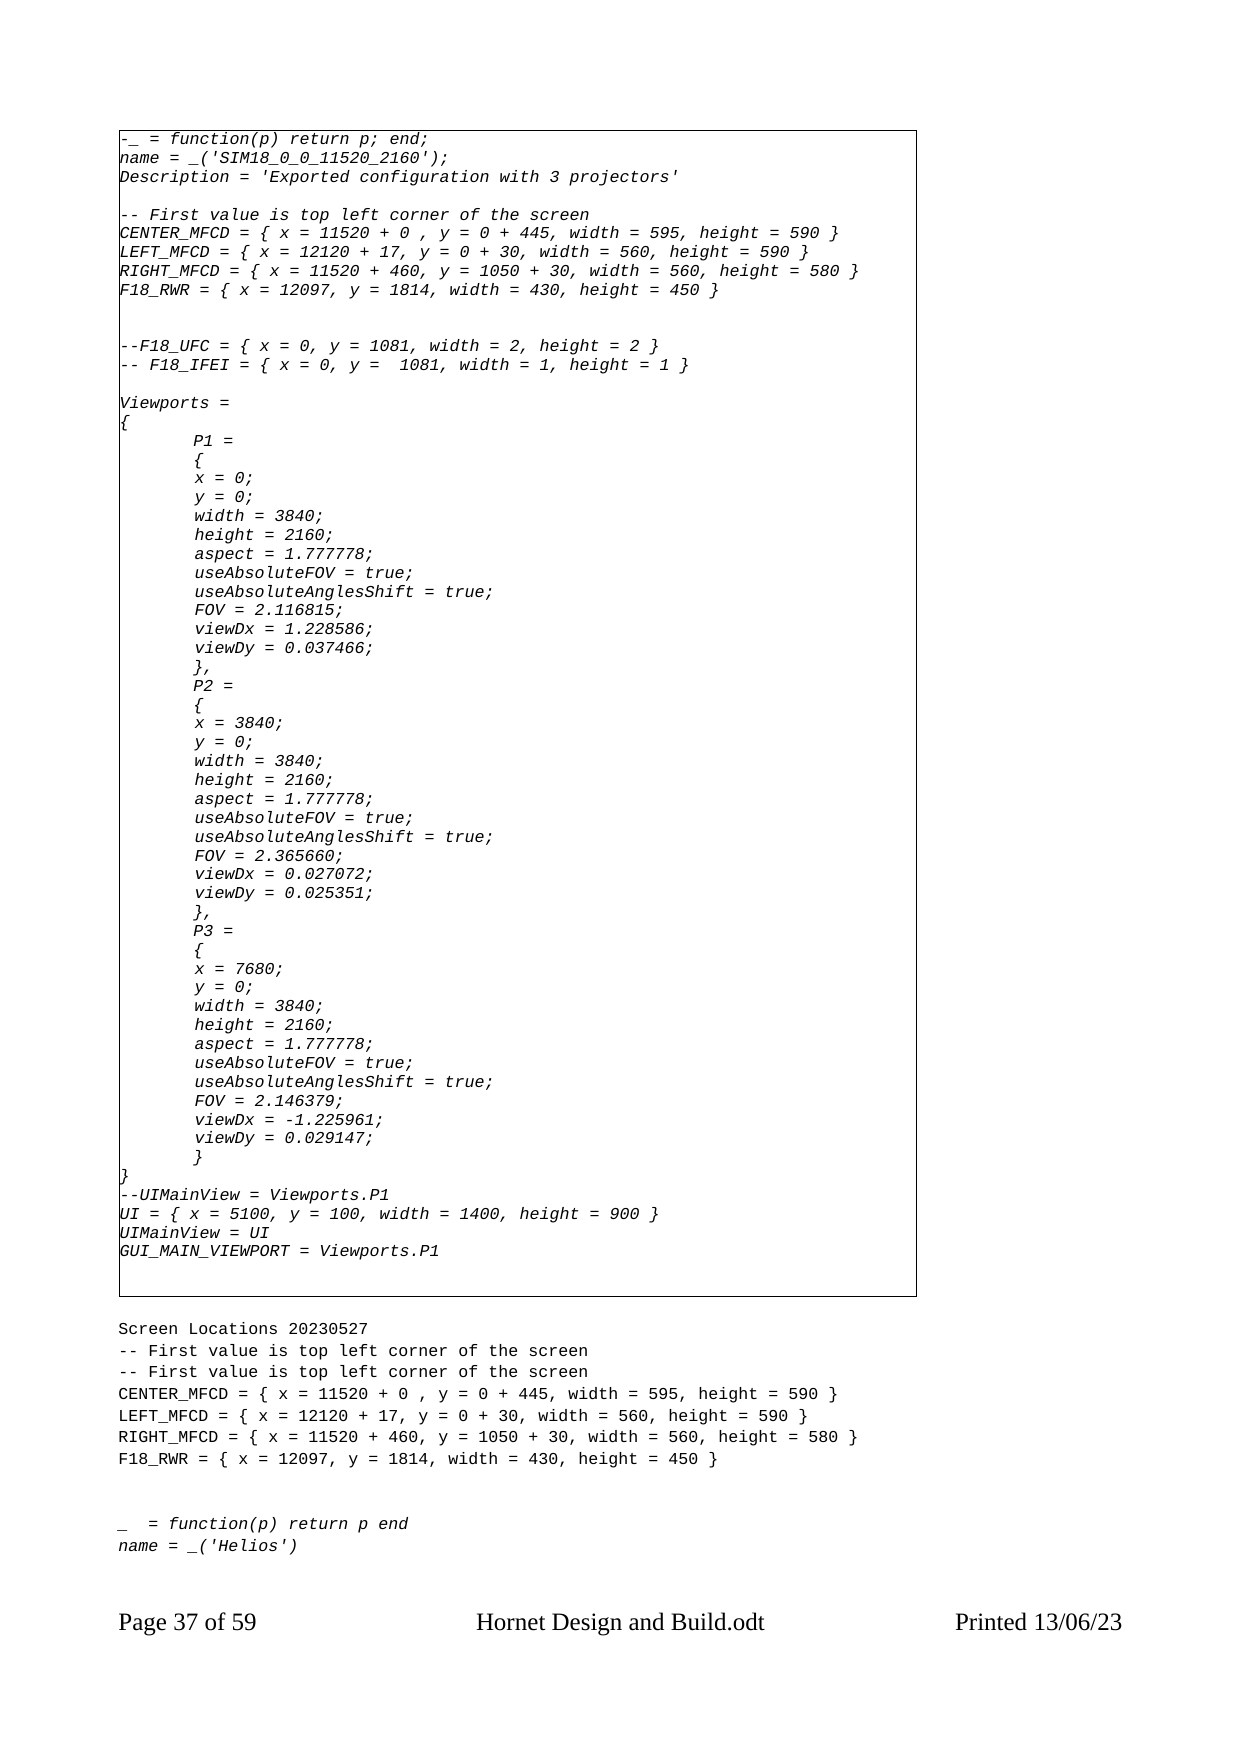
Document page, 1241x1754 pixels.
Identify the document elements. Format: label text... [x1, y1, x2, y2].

text -- First value is top left corner of the screen [118, 1364, 1122, 1383]
text RIGHT_MFCD = { x = 11520 + 460, y = 1050 + 30, width = 560, height = 580 } [118, 1429, 1122, 1448]
text F18_RWR = { x = 12097, y = 1814, width = 430, height = 450 } [118, 1451, 1122, 1469]
text CENTER_MFCD = { x = 11520 + 0 , y = 0 + 445, width = 595, height = 590 } [118, 1386, 1122, 1404]
text Screen Locations 20230527 [118, 1321, 1122, 1339]
text _ = function(p) return p end [118, 1516, 1122, 1534]
text name = _('Helios') [118, 1537, 1122, 1556]
text -- First value is top left corner of the screen [118, 1342, 1122, 1361]
text LEFT_MFCD = { x = 12120 + 17, y = 0 + 30, width = 560, height = 590 } [118, 1407, 1122, 1426]
